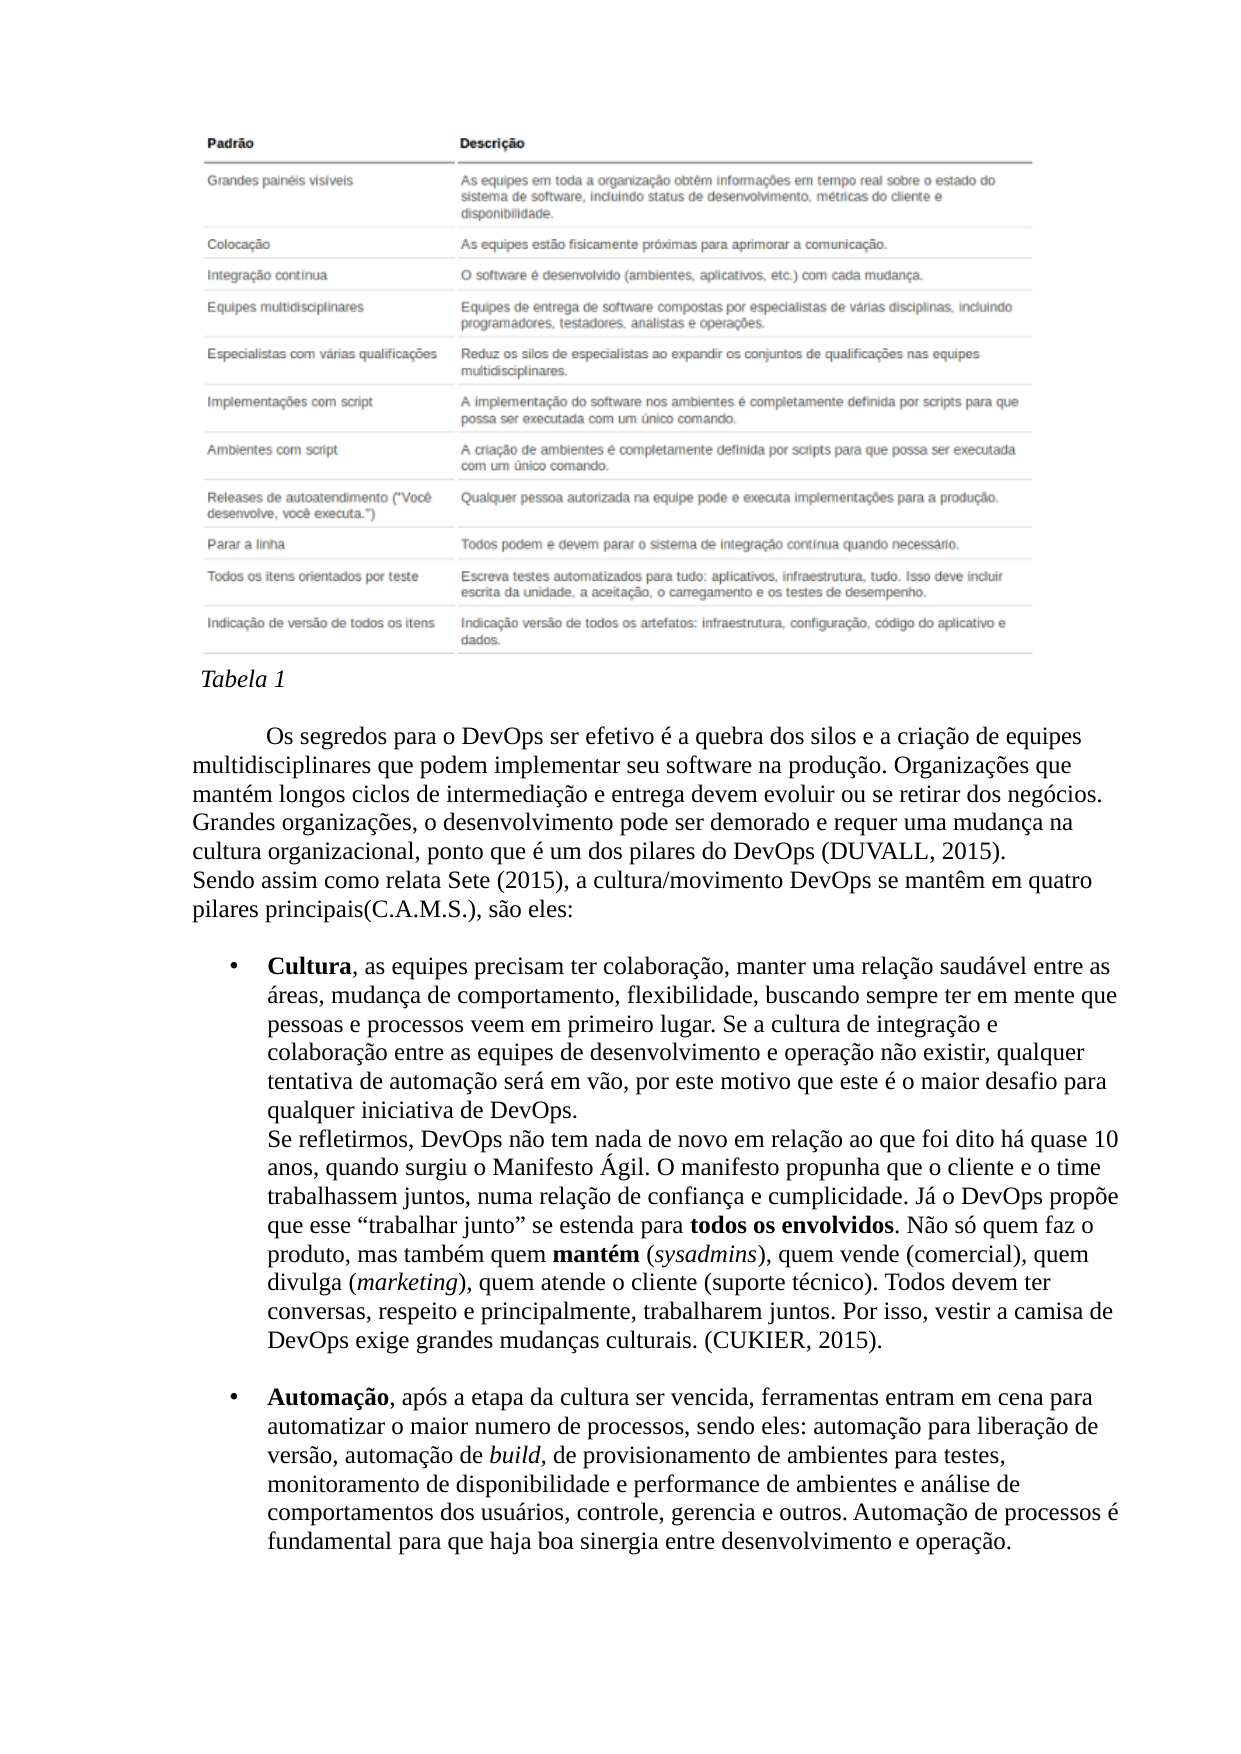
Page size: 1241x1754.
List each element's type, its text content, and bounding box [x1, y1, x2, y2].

list Se refletirmos, DevOps não tem nada de novo em relação ao que foi dito há quase 10 anos, quando surgiu o Manifesto Ágil. O manifesto propunha que o cliente e o time trabalhassem juntos, numa relação de confiança e cumplicidade. Já o DevOps propõe que esse “trabalhar junto” se estenda para todos os envolvidos. Não só quem faz o produto, mas também quem mantém (sysadmins), quem vende (comercial), quem divulga (marketing), quem atende o cliente (suporte técnico). Todos devem ter conversas, respeito e principalmente, trabalharem juntos. Por isso, vestir a camisa de DevOps exige grandes mudanças culturais. (CUKIER, 2015). [229, 1124, 1122, 1354]
picture [200, 130, 1040, 664]
list Automação, após a etapa da cultura ser vencida, ferramentas entram em cena para automatizar o maior numero de processos, sendo eles: automação para liberação de versão, automação de build, de provisionamento de ambientes para testes, monitoramento de disponibilidade e performance de ambientes e análise de comportamentos dos usuários, controle, gerencia e outros. Automação de processos é fundamental para que haja boa sinergia entre desenvolvimento e operação. [229, 1382, 1122, 1555]
list Cultura, as equipes precisam ter colaboração, manter uma relação saudável entre as áreas, mudança de comportamento, flexibilidade, buscando sempre ter em mente que pessoas e processos veem em primeiro lugar. Se a cultura de integração e colaboração entre as equipes de desenvolvimento e operação não existir, qualquer tentativa de automação será em vão, por este motivo que este é o maior desafio para qualquer iniciativa de DevOps. [229, 951, 1122, 1124]
text Os segredos para o DevOps ser efetivo é a quebra dos silos e a criação de equipes multidisciplinares que podem implementar seu software na produção. Organizações que mantém longos ciclos de intermediação e entrega devem evoluir ou se retirar dos negócios. Grandes organizações, o desenvolvimento pode ser demorado e requer uma mudança na cultura organizacional, ponto que é um dos pilares do DevOps (DUVALL, 2015). Sendo assim como relata Sete (2015), a cultura/movimento DevOps se mantêm em quatro pilares principais(C.A.M.S.), são eles: [118, 721, 1122, 922]
text Tabela 1 [200, 664, 1040, 692]
